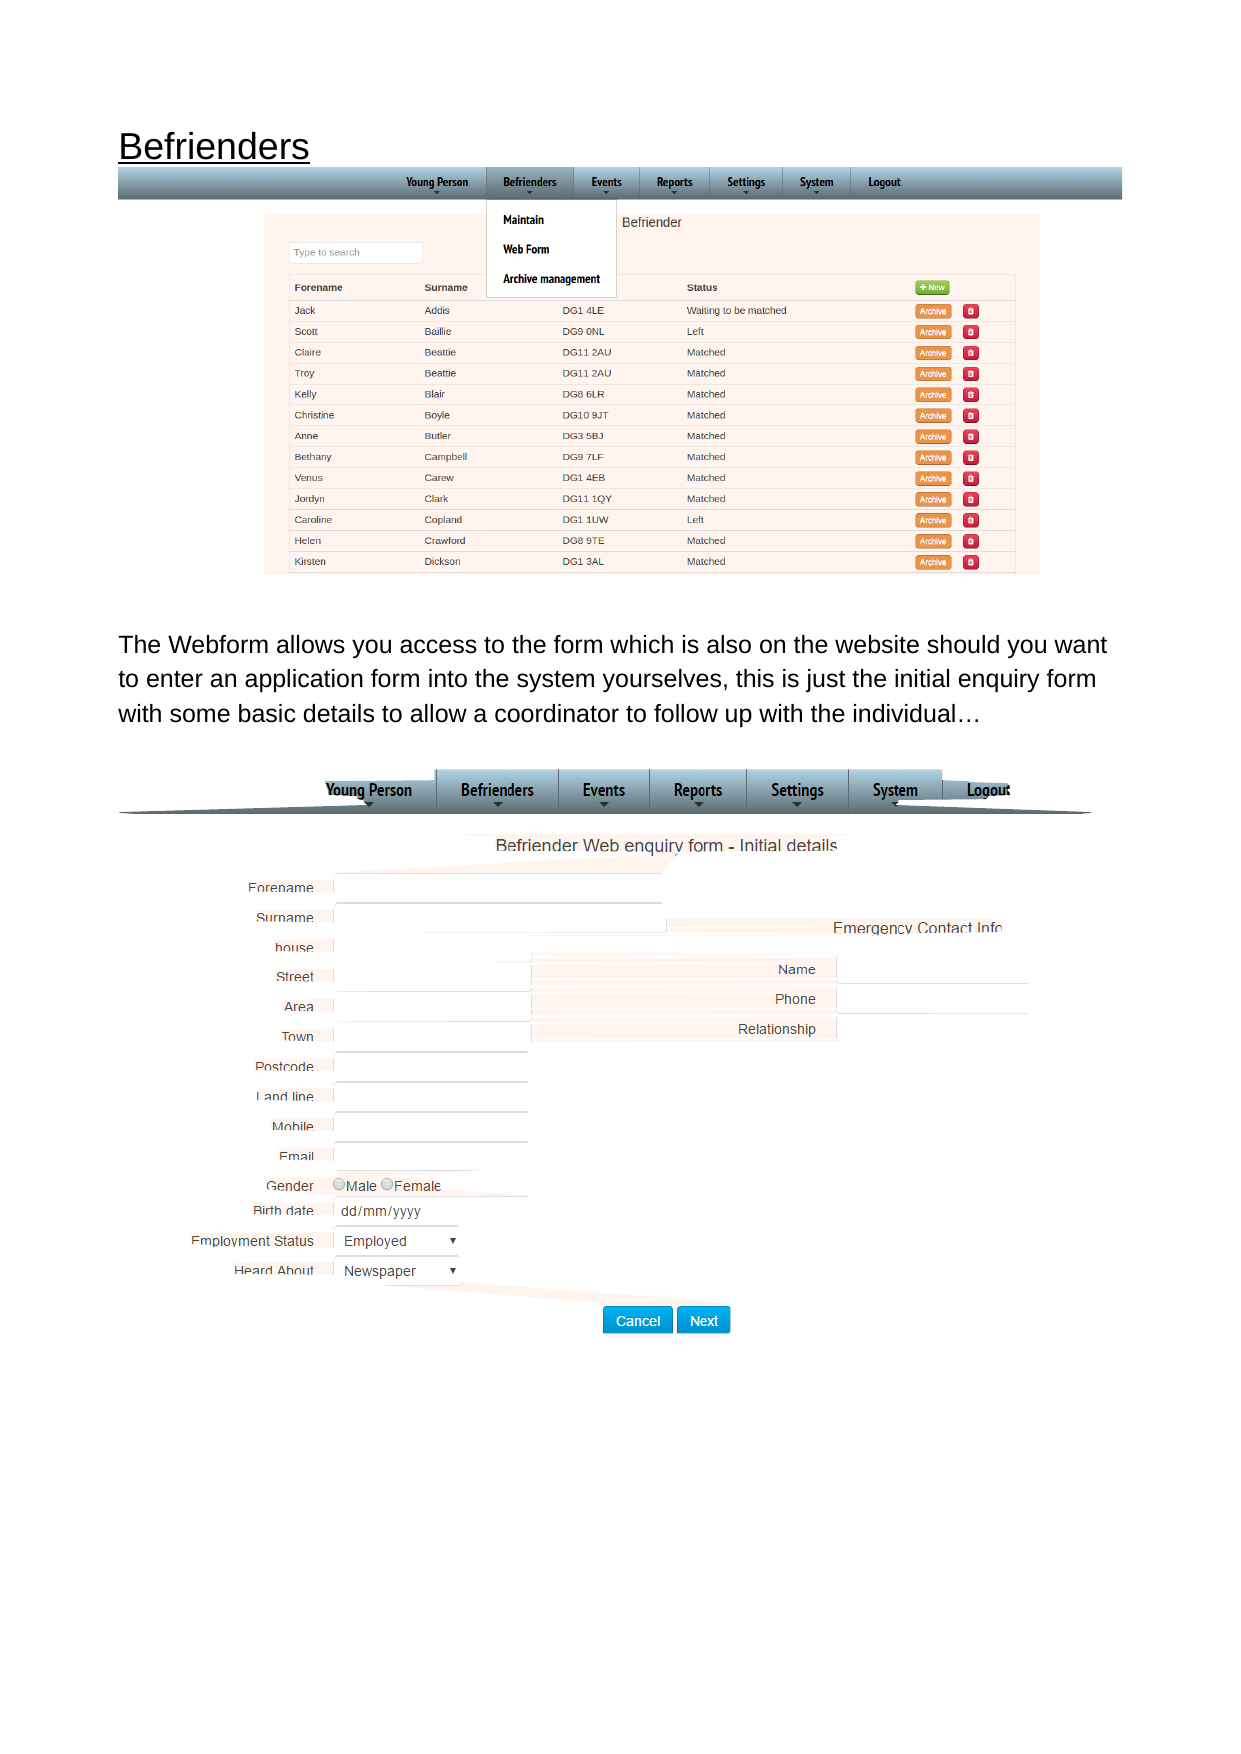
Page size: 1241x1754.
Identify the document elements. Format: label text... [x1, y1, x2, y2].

text The Webform allows you access to the form which is also on the website should you want to enter an application form into the system yourselves, this is just the initial enquiry form with some basic details to allow a coordinator to follow up with the individual… [118, 630, 1122, 727]
subtitle Befrienders [118, 124, 1122, 167]
